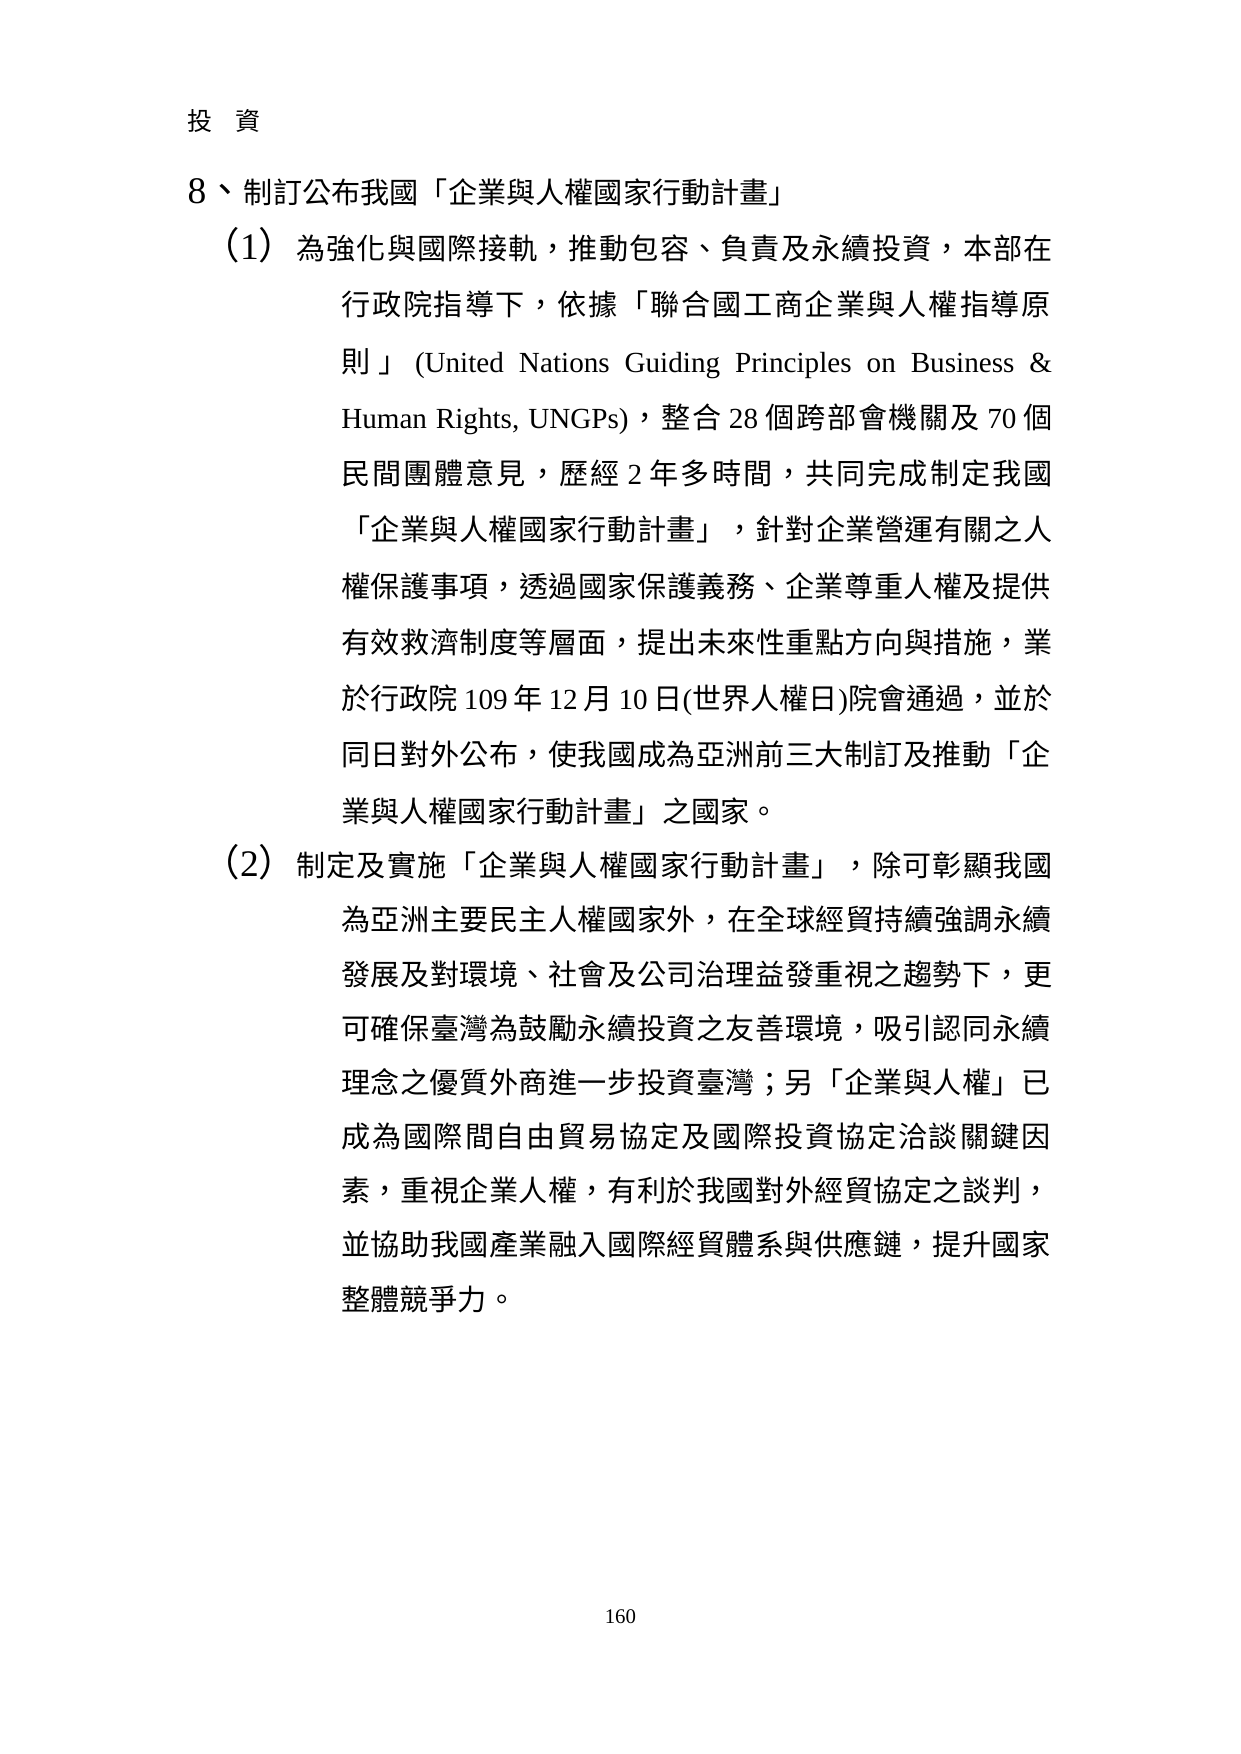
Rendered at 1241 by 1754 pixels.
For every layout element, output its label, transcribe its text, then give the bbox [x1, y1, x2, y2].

list 為強化與國際接軌，推動包容、負責及永續投資，本部在行政院指導下，依據「聯合國工商企業與人權指導原則」(United Nations Guiding Principles on Business & Human Rights, UNGPs)，整合28個跨部會機關及70個民間團體意見，歷經2年多時間，共同完成制定我國「企業與人權國家行動計畫」，針對企業營運有關之人權保護事項，透過國家保護義務、企業尊重人權及提供有效救濟制度等層面，提出未來性重點方向與措施，業於行政院109年12月10日(世界人權日)院會通過，並於同日對外公布，使我國成為亞洲前三大制訂及推動「企業與人權國家行動計畫」之國家。 [202, 214, 1053, 833]
list 制訂公布我國「企業與人權國家行動計畫」 [187, 158, 1053, 214]
list 制定及實施「企業與人權國家行動計畫」，除可彰顯我國為亞洲主要民主人權國家外，在全球經貿持續強調永續發展及對環境、社會及公司治理益發重視之趨勢下，更可確保臺灣為鼓勵永續投資之友善環境，吸引認同永續理念之優質外商進一步投資臺灣；另「企業與人權」已成為國際間自由貿易協定及國際投資協定洽談關鍵因素，重視企業人權，有利於我國對外經貿協定之談判，並協助我國產業融入國際經貿體系與供應鏈，提升國家整體競爭力。 [202, 833, 1053, 1321]
